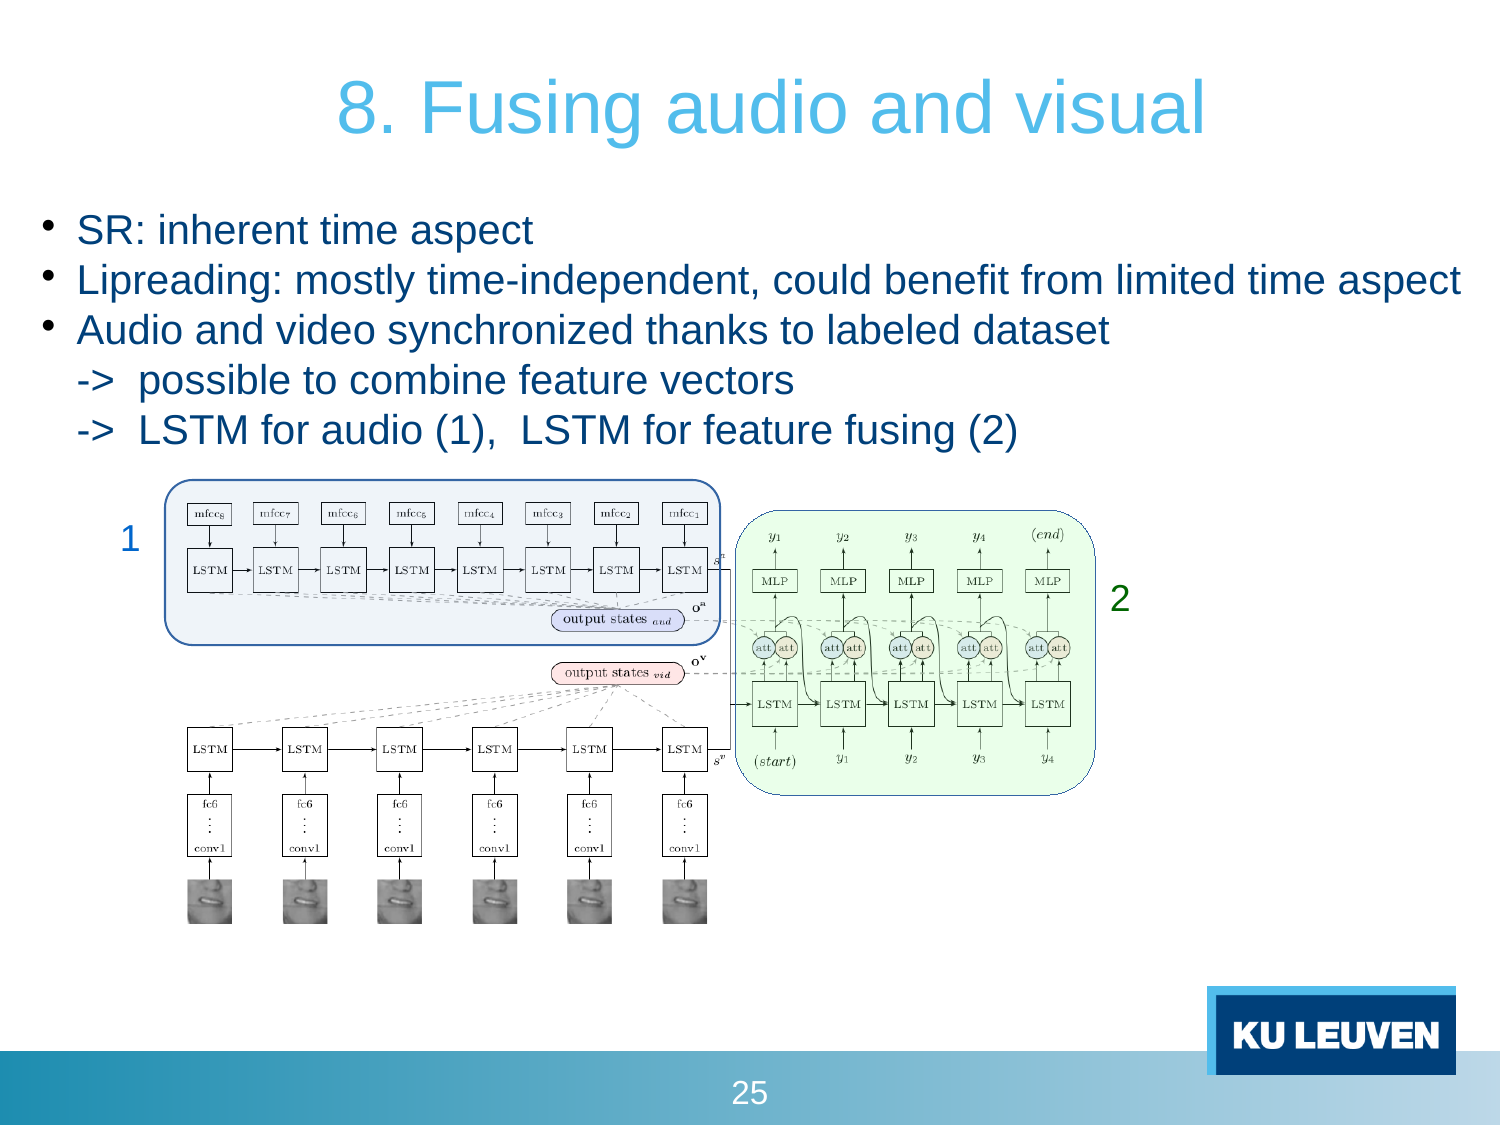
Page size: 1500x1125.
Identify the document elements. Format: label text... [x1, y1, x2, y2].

text_box 1 [105, 510, 166, 567]
text_box 8. Fusing audio and visual [88, 29, 1456, 158]
picture [179, 494, 1081, 931]
text_box [735, 510, 1096, 796]
text_box SR: inherent time aspect Lipreading: mostly time-independent, could benefit from limited time aspect Audio and video synchronized thanks to labeled dataset -> possible to combine feature vectors -> LSTM for audio (1), LSTM for feature fusing (2) [41, 158, 1483, 945]
picture [1207, 986, 1456, 1051]
text_box [165, 479, 721, 646]
text_box 2 [1095, 570, 1216, 627]
text_box [0, 1051, 1500, 1125]
